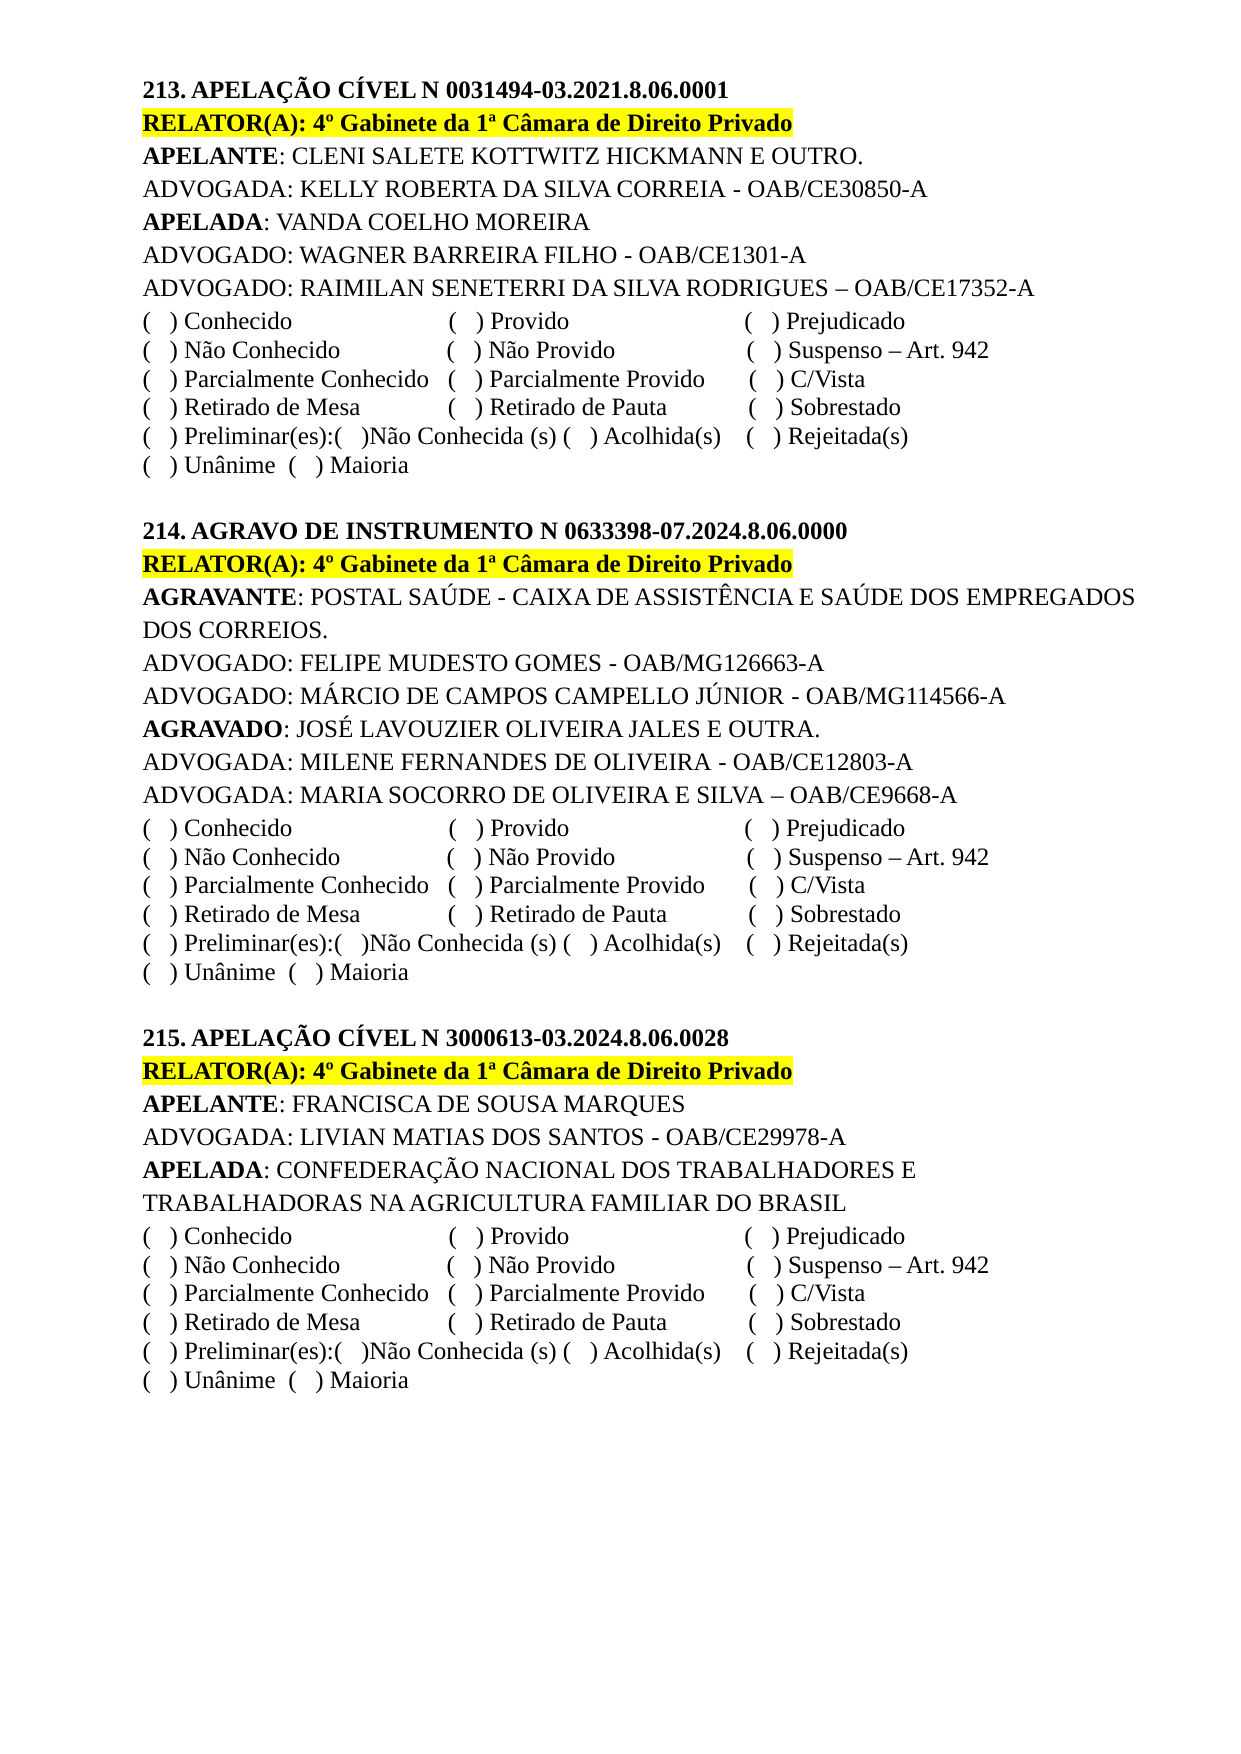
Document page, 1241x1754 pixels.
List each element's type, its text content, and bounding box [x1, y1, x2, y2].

text 213. APELAÇÃO CÍVEL N 0031494-03.2021.8.06.0001 RELATOR(A): 4º Gabinete da 1ª Câmara de Direito Privado APELANTE: CLENI SALETE KOTTWITZ HICKMANN E OUTRO. ADVOGADA: KELLY ROBERTA DA SILVA CORREIA - OAB/CE30850-A APELADA: VANDA COELHO MOREIRA ADVOGADO: WAGNER BARREIRA FILHO - OAB/CE1301-A ADVOGADO: RAIMILAN SENETERRI DA SILVA RODRIGUES – OAB/CE17352-A [142, 75, 1141, 302]
text ( ) Parcialmente Conhecido ( ) Parcialmente Provido ( ) C/Vista [142, 871, 1158, 899]
text ( ) Não Conhecido ( ) Não Provido ( ) Suspenso – Art. 942 [142, 842, 1158, 871]
text ( ) Não Conhecido ( ) Não Provido ( ) Suspenso – Art. 942 [142, 335, 1158, 364]
text ( ) Preliminar(es):( )Não Conhecida (s) ( ) Acolhida(s) ( ) Rejeitada(s) [142, 1336, 1158, 1365]
text ( ) Unânime ( ) Maioria [142, 1365, 1141, 1459]
text ( ) Conhecido ( ) Provido ( ) Prejudicado [142, 306, 1141, 335]
text ( ) Retirado de Mesa ( ) Retirado de Pauta ( ) Sobrestado [142, 899, 1158, 928]
text ( ) Retirado de Mesa ( ) Retirado de Pauta ( ) Sobrestado [142, 392, 1158, 421]
text ( ) Preliminar(es):( )Não Conhecida (s) ( ) Acolhida(s) ( ) Rejeitada(s) [142, 421, 1158, 450]
text ( ) Unânime ( ) Maioria 214. AGRAVO DE INSTRUMENTO N 0633398-07.2024.8.06.0000 RELATOR(A): 4º Gabinete da 1ª Câmara de Direito Privado AGRAVANTE: POSTAL SAÚDE - CAIXA DE ASSISTÊNCIA E SAÚDE DOS EMPREGADOS DOS CORREIOS. ADVOGADO: FELIPE MUDESTO GOMES - OAB/MG126663-A ADVOGADO: MÁRCIO DE CAMPOS CAMPELLO JÚNIOR - OAB/MG114566-A AGRAVADO: JOSÉ LAVOUZIER OLIVEIRA JALES E OUTRA. ADVOGADA: MILENE FERNANDES DE OLIVEIRA - OAB/CE12803-A ADVOGADA: MARIA SOCORRO DE OLIVEIRA E SILVA – OAB/CE9668-A [142, 450, 1141, 809]
text ( ) Não Conhecido ( ) Não Provido ( ) Suspenso – Art. 942 [142, 1250, 1158, 1278]
text ( ) Preliminar(es):( )Não Conhecida (s) ( ) Acolhida(s) ( ) Rejeitada(s) [142, 928, 1158, 957]
text ( ) Conhecido ( ) Provido ( ) Prejudicado [142, 813, 1141, 842]
text ( ) Parcialmente Conhecido ( ) Parcialmente Provido ( ) C/Vista [142, 1278, 1158, 1307]
text ( ) Retirado de Mesa ( ) Retirado de Pauta ( ) Sobrestado [142, 1307, 1158, 1336]
text ( ) Conhecido ( ) Provido ( ) Prejudicado [142, 1221, 1141, 1250]
text ( ) Unânime ( ) Maioria 215. APELAÇÃO CÍVEL N 3000613-03.2024.8.06.0028 RELATOR(A): 4º Gabinete da 1ª Câmara de Direito Privado APELANTE: FRANCISCA DE SOUSA MARQUES ADVOGADA: LIVIAN MATIAS DOS SANTOS - OAB/CE29978-A APELADA: CONFEDERAÇÃO NACIONAL DOS TRABALHADORES E TRABALHADORAS NA AGRICULTURA FAMILIAR DO BRASIL [142, 957, 1141, 1217]
text ( ) Parcialmente Conhecido ( ) Parcialmente Provido ( ) C/Vista [142, 364, 1158, 392]
